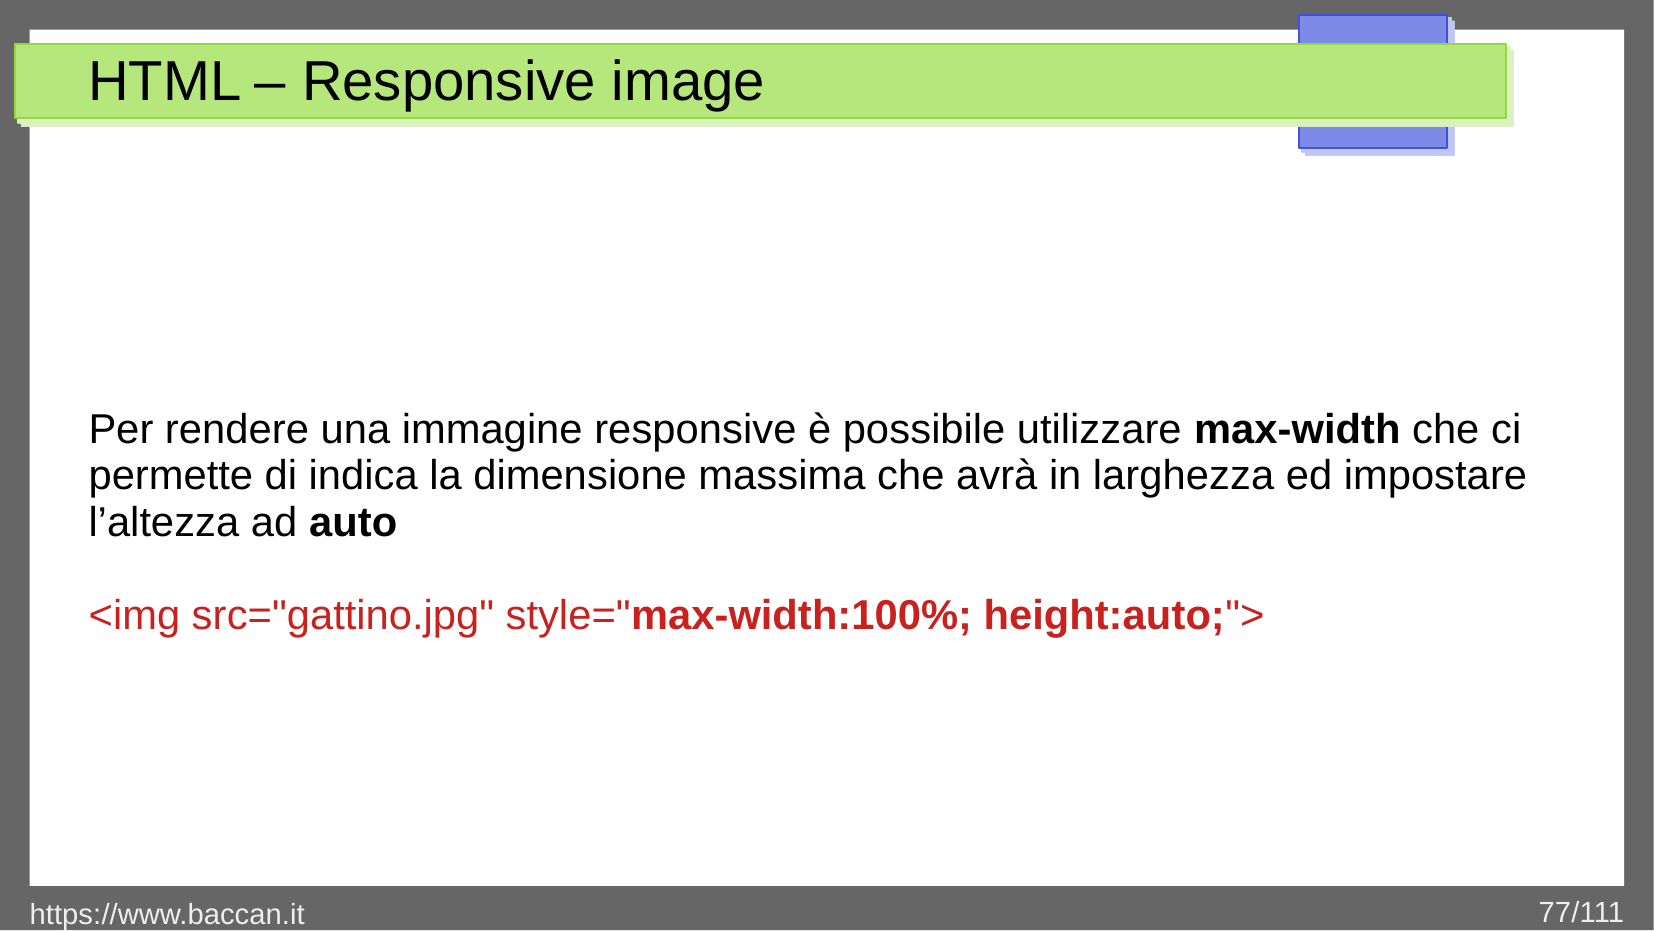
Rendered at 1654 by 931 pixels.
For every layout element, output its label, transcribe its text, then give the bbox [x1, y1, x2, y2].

text_box Per rendere una immagine responsive è possibile utilizzare max-width che ci permette di indica la dimensione massima che avrà in larghezza ed impostare l’altezza ad auto <img src="gattino.jpg" style="max-width:100%; height:auto;"> [88, 157, 1565, 886]
title HTML – Responsive image [88, 44, 1506, 119]
